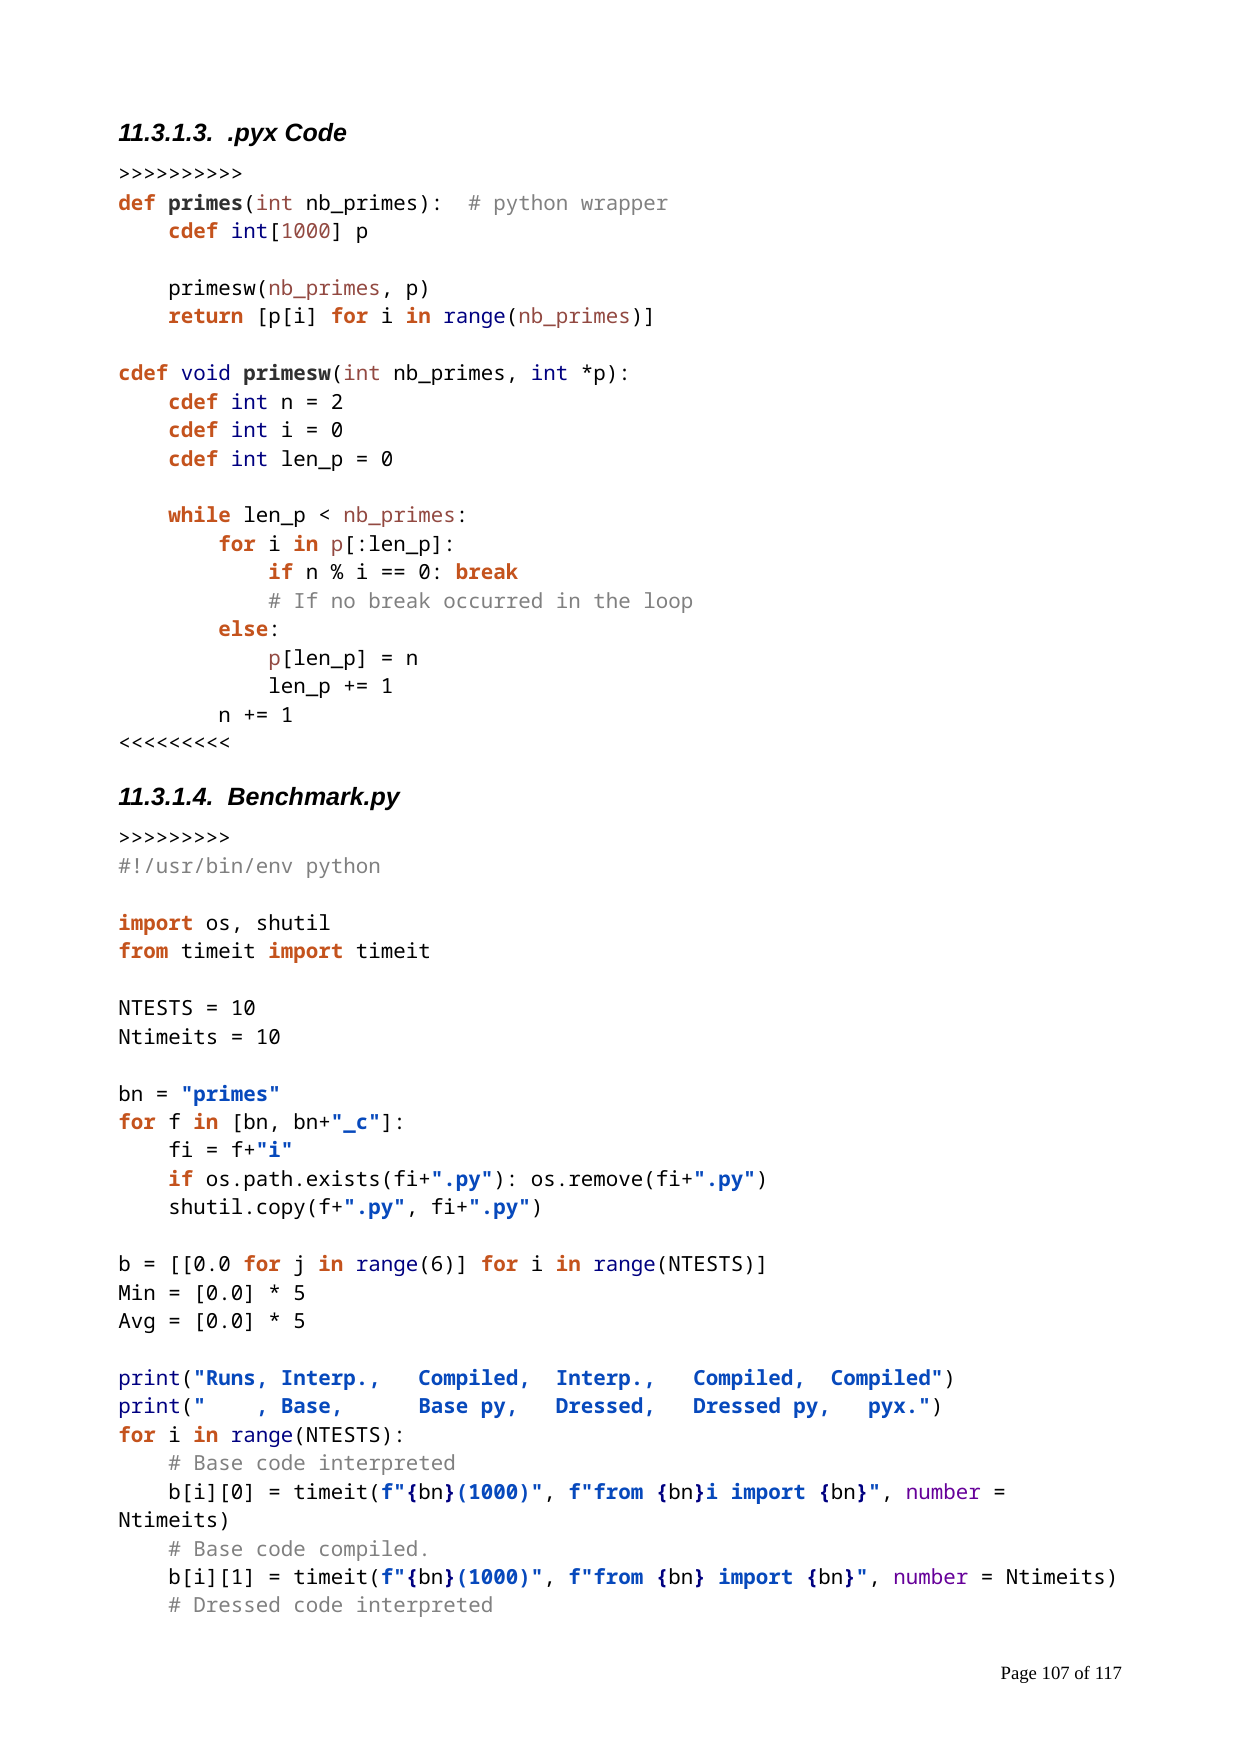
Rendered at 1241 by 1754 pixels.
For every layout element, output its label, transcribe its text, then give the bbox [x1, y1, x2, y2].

subtitle Benchmark.py [118, 782, 1122, 810]
text >>>>>>>>>> def primes(int nb_primes): # python wrapper cdef int[1000] p primesw(nb_primes, p) return [p[i] for i in range(nb_primes)] cdef void primesw(int nb_primes, int *p): cdef int n = 2 cdef int i = 0 cdef int len_p = 0 while len_p < nb_primes: for i in p[:len_p]: if n % i == 0: break # If no break occurred in the loop else: p[len_p] = n len_p += 1 n += 1 <<<<<<<<< [118, 159, 1122, 757]
subtitle .pyx Code [118, 118, 1122, 147]
text >>>>>>>>> #!/usr/bin/env python import os, shutil from timeit import timeit NTESTS = 10 Ntimeits = 10 bn = "primes" for f in [bn, bn+"_c"]: fi = f+"i" if os.path.exists(fi+".py"): os.remove(fi+".py") shutil.copy(f+".py", fi+".py") b = [[0.0 for j in range(6)] for i in range(NTESTS)] Min = [0.0] * 5 Avg = [0.0] * 5 print("Runs, Interp., Compiled, Interp., Compiled, Compiled") print(" , Base, Base py, Dressed, Dressed py, pyx.") for i in range(NTESTS): # Base code interpreted b[i][0] = timeit(f"{bn}(1000)", f"from {bn}i import {bn}", number = Ntimeits) # Base code compiled. b[i][1] = timeit(f"{bn}(1000)", f"from {bn} import {bn}", number = Ntimeits) # Dressed code interpreted [118, 823, 1122, 1619]
